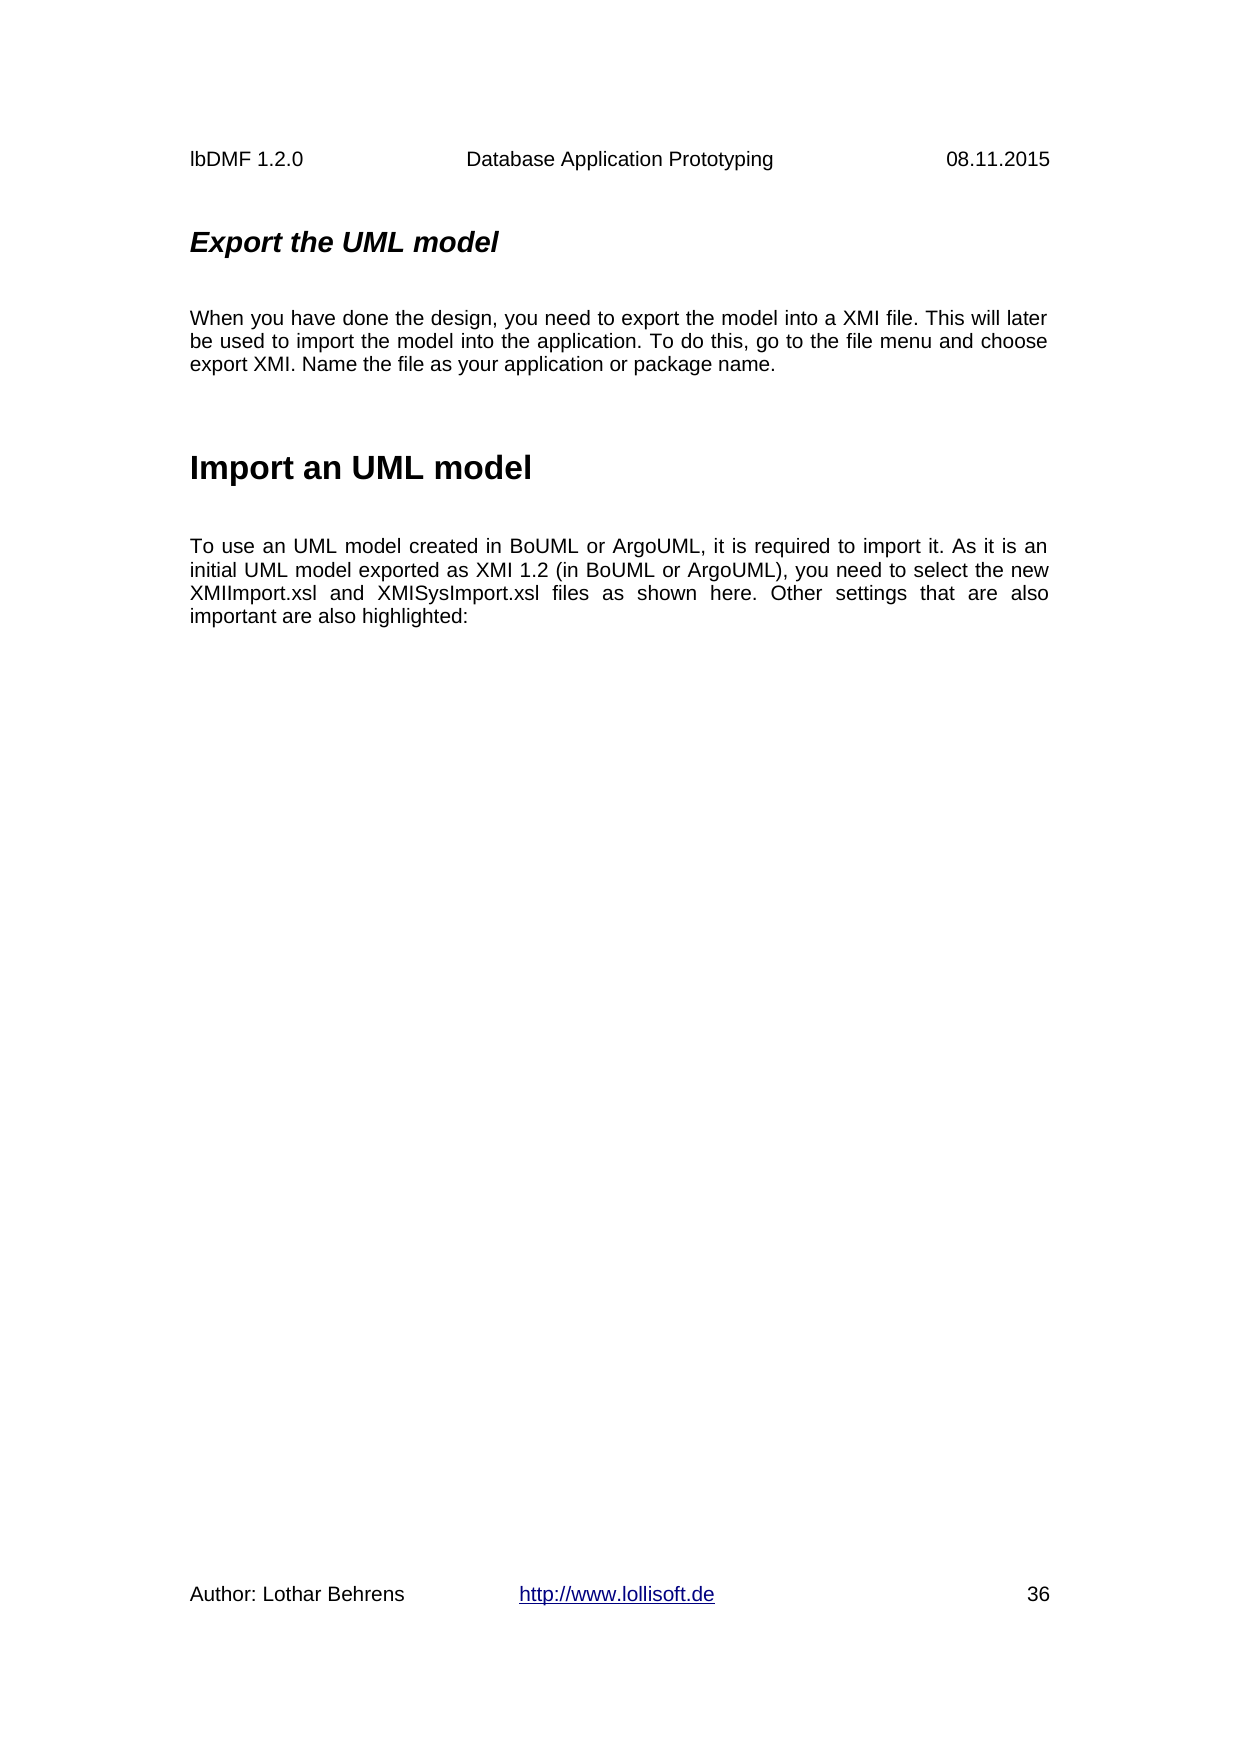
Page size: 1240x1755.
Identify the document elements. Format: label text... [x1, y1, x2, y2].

subtitle Export the UML model [189, 226, 1050, 258]
text To use an UML model created in BoUML or ArgoUML, it is required to import it. As it is an initial UML model exported as XMI 1.2 (in BoUML or ArgoUML), you need to select the new XMIImport.xsl and XMISysImport.xsl files as shown here. Other settings that are also important are also highlighted: [189, 535, 1050, 628]
text When you have done the design, you need to export the model into a XMI file. This will later be used to import the model into the application. To do this, go to the file menu and choose export XMI. Name the file as your application or package name. [189, 306, 1050, 376]
subtitle Import an UML model [189, 449, 1050, 487]
